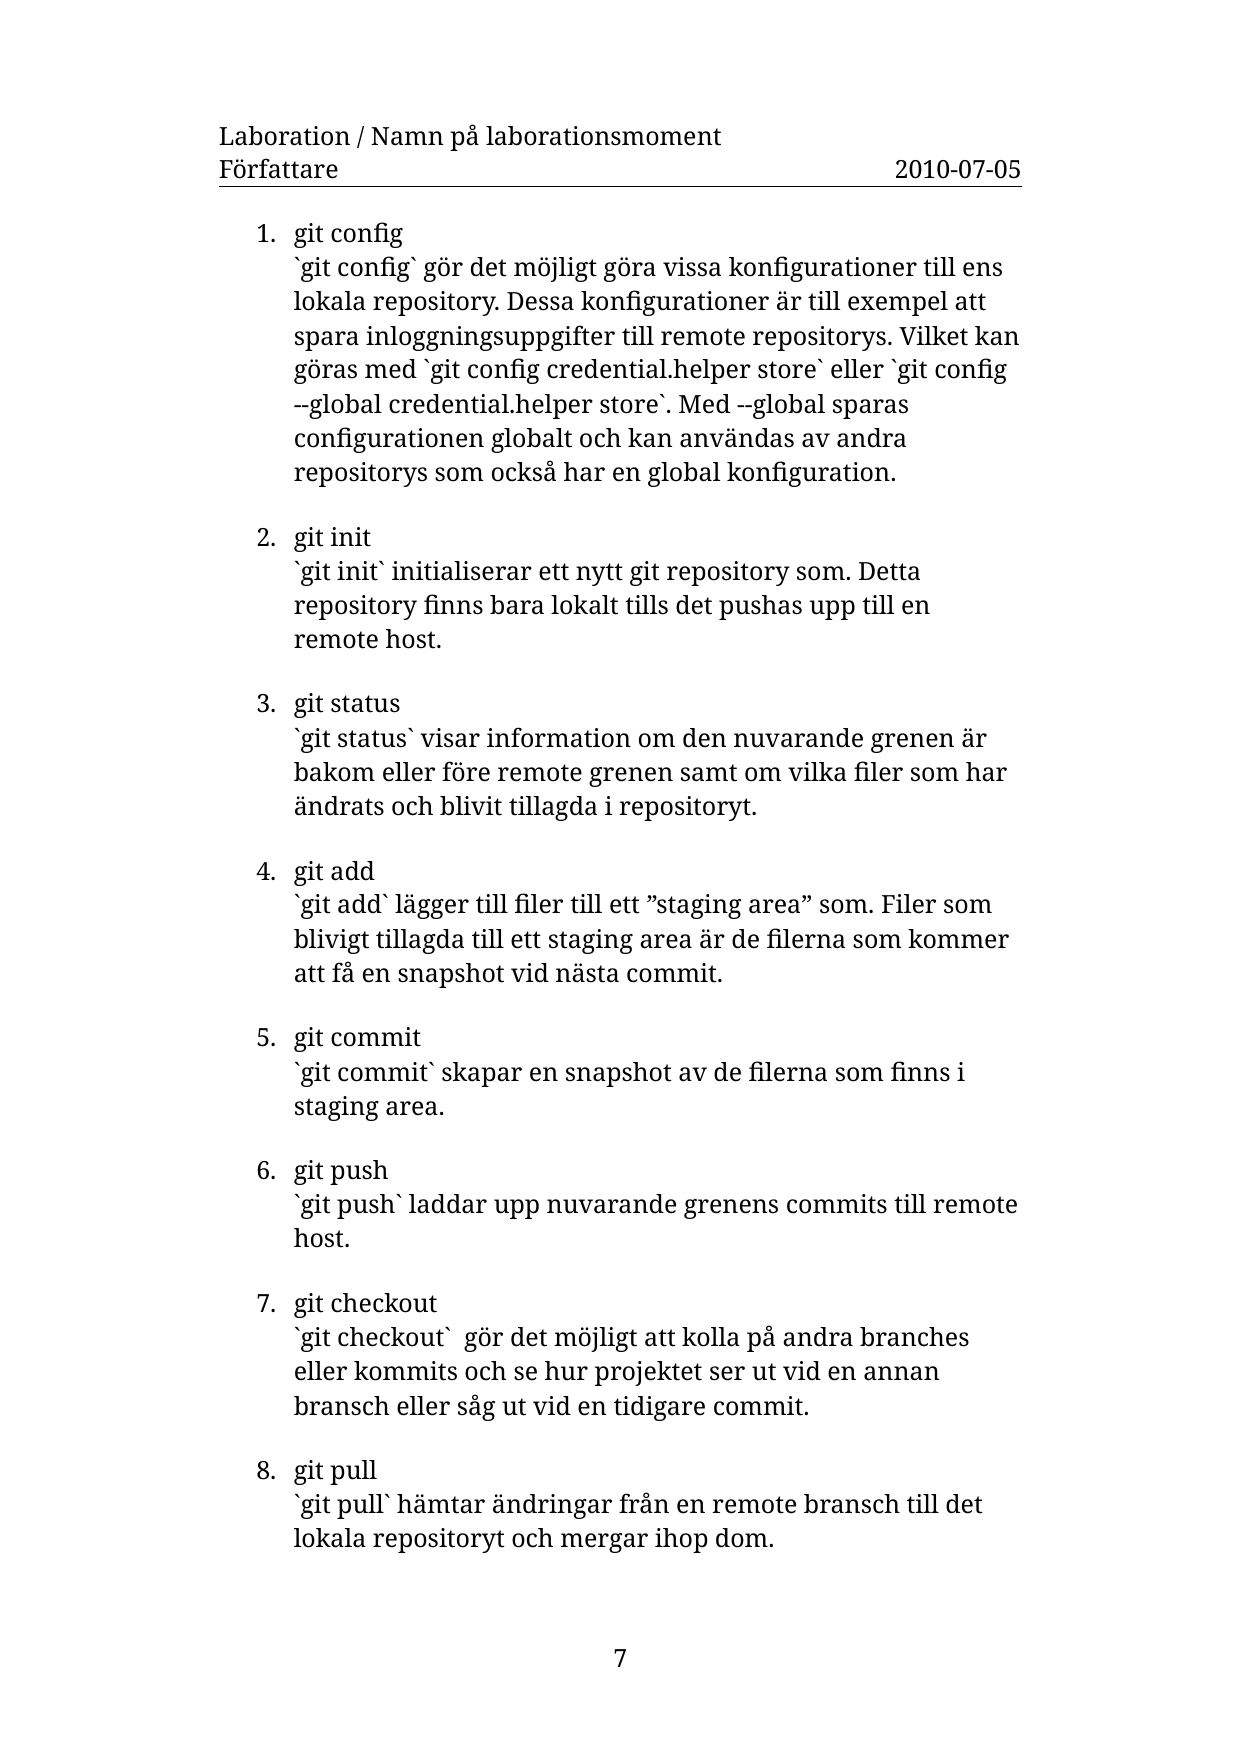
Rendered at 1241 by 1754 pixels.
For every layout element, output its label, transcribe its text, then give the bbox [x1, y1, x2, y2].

list git config `git config` gör det möjligt göra vissa konfigurationer till ens lokala repository. Dessa konfigurationer är till exempel att spara inloggningsuppgifter till remote repositorys. Vilket kan göras med `git config credential.helper store` eller `git config --global credential.helper store`. Med --global sparas configurationen globalt och kan användas av andra repositorys som också har en global konfiguration. [256, 216, 1022, 488]
list git init `git init` initialiserar ett nytt git repository som. Detta repository finns bara lokalt tills det pushas upp till en remote host. [256, 519, 1022, 655]
list git checkout `git checkout` gör det möjligt att kolla på andra branches eller kommits och se hur projektet ser ut vid en annan bransch eller såg ut vid en tidigare commit. [256, 1286, 1022, 1422]
list git status `git status` visar information om den nuvarande grenen är bakom eller före remote grenen samt om vilka filer som har ändrats och blivit tillagda i repositoryt. [256, 686, 1022, 822]
list git add `git add` lägger till filer till ett ”staging area” som. Filer som blivigt tillagda till ett staging area är de filerna som kommer att få en snapshot vid nästa commit. [256, 853, 1022, 989]
list git push `git push` laddar upp nuvarande grenens commits till remote host. [256, 1153, 1022, 1255]
list git commit `git commit` skapar en snapshot av de filerna som finns i staging area. [256, 1020, 1022, 1122]
list git pull `git pull` hämtar ändringar från en remote bransch till det lokala repositoryt och mergar ihop dom. [256, 1453, 1022, 1555]
